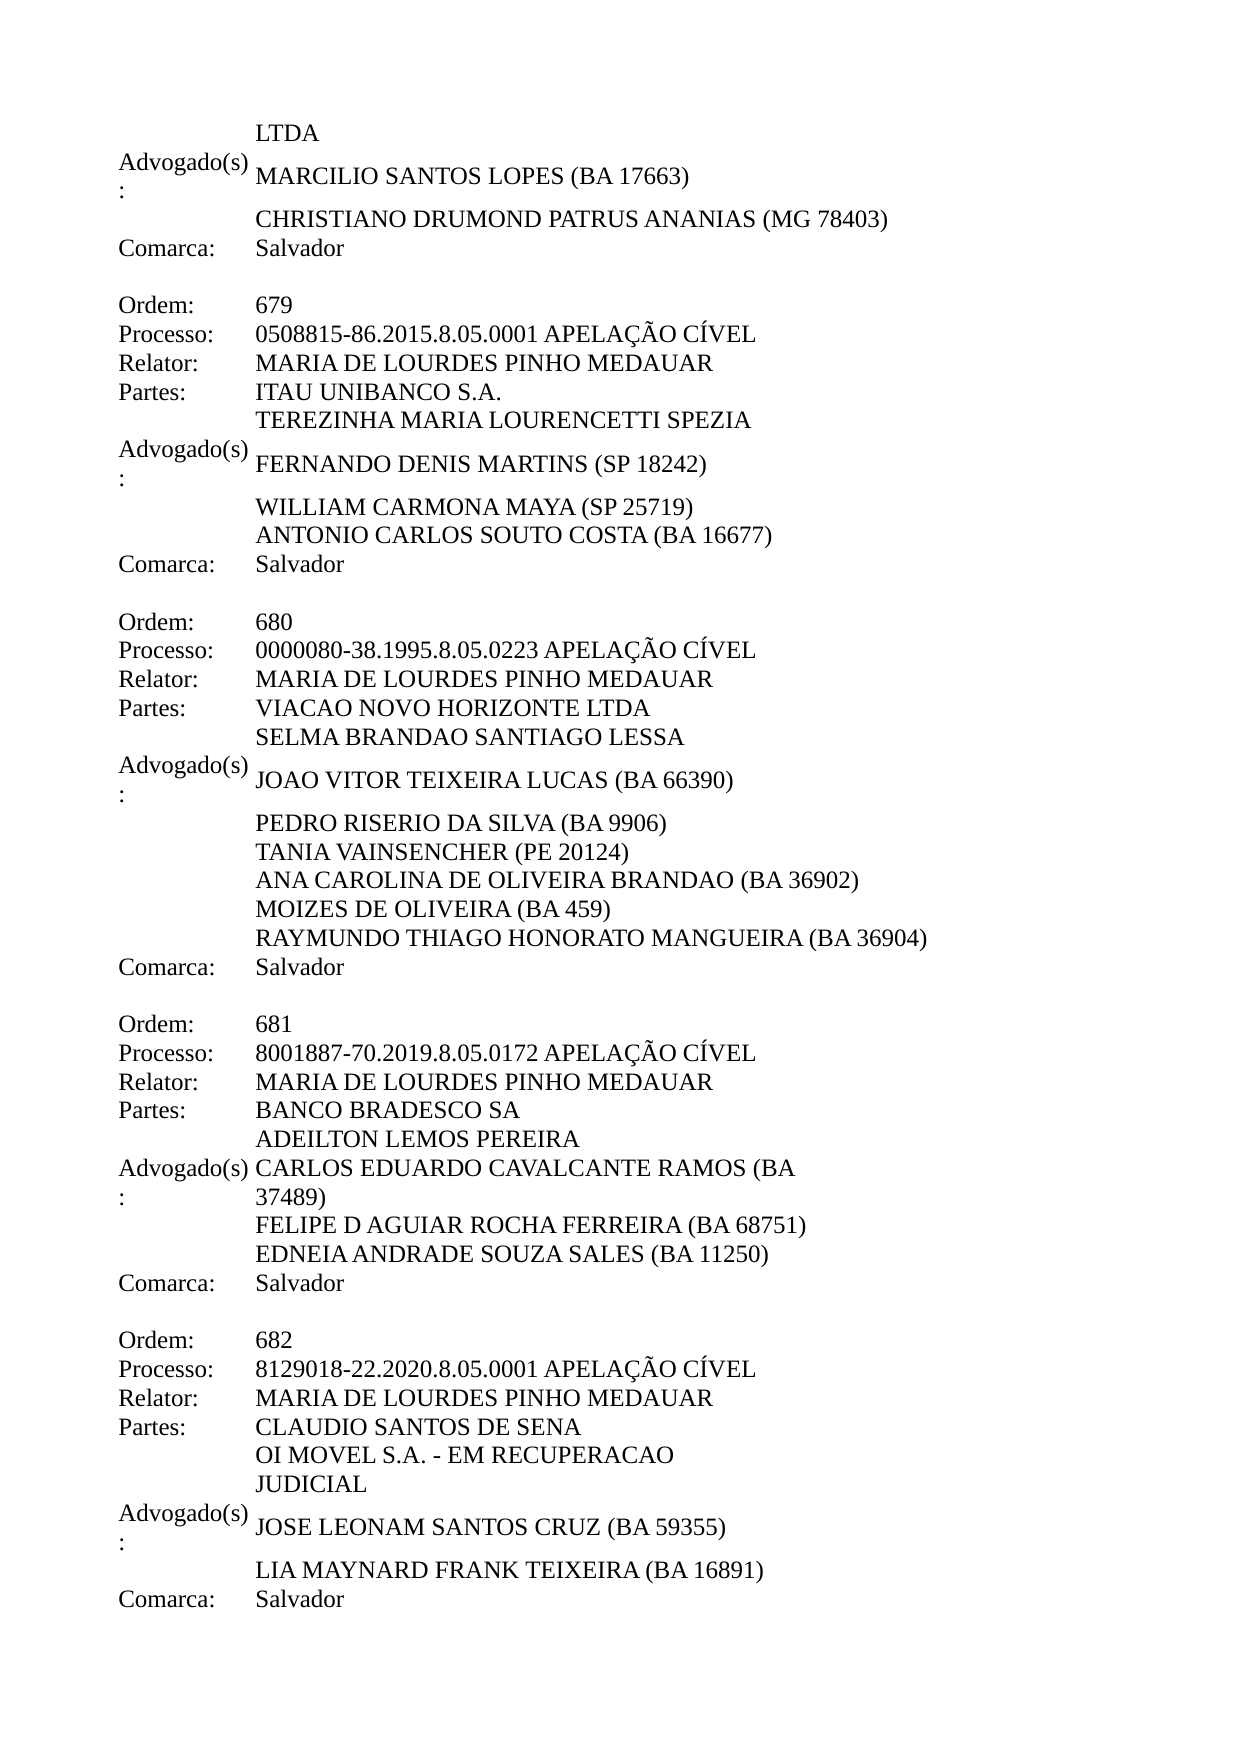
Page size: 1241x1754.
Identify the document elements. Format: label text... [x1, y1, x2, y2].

table_cell 8129018-22.2020.8.05.0001 APELAÇÃO CÍVEL [255, 1354, 792, 1383]
table_header 679 [255, 291, 773, 319]
table_cell JOAO VITOR TEIXEIRA LUCAS (BA 66390) [255, 751, 928, 808]
table_cell MARIA DE LOURDES PINHO MEDAUAR [255, 1067, 871, 1096]
table_cell [118, 492, 255, 521]
table_cell FERNANDO DENIS MARTINS (SP 18242) [255, 434, 773, 492]
table_cell MARIA DE LOURDES PINHO MEDAUAR [255, 348, 773, 377]
table_cell TANIA VAINSENCHER (PE 20124) [255, 837, 928, 866]
table_cell Processo: [118, 1038, 255, 1067]
table_cell Advogado(s): [118, 1498, 255, 1556]
table_cell [118, 808, 255, 837]
table_cell MOIZES DE OLIVEIRA (BA 459) [255, 894, 928, 923]
table_cell 0508815-86.2015.8.05.0001 APELAÇÃO CÍVEL [255, 319, 773, 348]
table_cell LIA MAYNARD FRANK TEIXEIRA (BA 16891) [255, 1556, 792, 1584]
table_cell [118, 1239, 255, 1268]
table_cell Processo: [118, 636, 255, 664]
table_cell WILLIAM CARMONA MAYA (SP 25719) [255, 492, 773, 521]
table_cell ADEILTON LEMOS PEREIRA [255, 1124, 871, 1153]
table_cell Processo: [118, 319, 255, 348]
table_cell [118, 1441, 255, 1498]
table_cell TEREZINHA MARIA LOURENCETTI SPEZIA [255, 406, 773, 434]
table_cell [118, 923, 255, 952]
table_cell RAYMUNDO THIAGO HONORATO MANGUEIRA (BA 36904) [255, 923, 928, 952]
table_cell [118, 1211, 255, 1239]
table_cell FELIPE D AGUIAR ROCHA FERREIRA (BA 68751) [255, 1211, 871, 1239]
table_cell [118, 521, 255, 549]
table_cell VIACAO NOVO HORIZONTE LTDA [255, 693, 928, 722]
table_cell Relator: [118, 1383, 255, 1412]
table_cell Comarca: [118, 952, 255, 981]
table_cell CARLOS EDUARDO CAVALCANTE RAMOS (BA 37489) [255, 1153, 871, 1211]
table_cell Advogado(s): [118, 147, 255, 204]
table_cell Advogado(s): [118, 751, 255, 808]
table_header 682 [255, 1326, 792, 1354]
table_header 680 [255, 607, 928, 636]
table_cell 0000080-38.1995.8.05.0223 APELAÇÃO CÍVEL [255, 636, 928, 664]
table_header Ordem: [118, 607, 255, 636]
table_cell Relator: [118, 664, 255, 693]
table_cell Comarca: [118, 549, 255, 578]
table_cell [118, 837, 255, 866]
table_cell Comarca: [118, 233, 255, 262]
table_cell Relator: [118, 348, 255, 377]
table_cell MARCILIO SANTOS LOPES (BA 17663) [255, 147, 932, 204]
table_header Ordem: [118, 291, 255, 319]
table_cell CLAUDIO SANTOS DE SENA [255, 1412, 792, 1441]
table_cell ITAU UNIBANCO S.A. [255, 377, 773, 406]
table_cell PEDRO RISERIO DA SILVA (BA 9906) [255, 808, 928, 837]
table_cell Partes: [118, 377, 255, 406]
table_cell Partes: [118, 1412, 255, 1441]
table_cell [118, 866, 255, 894]
table_header Ordem: [118, 1009, 255, 1038]
table_cell JOSE LEONAM SANTOS CRUZ (BA 59355) [255, 1498, 792, 1556]
table_cell LTDA [255, 118, 932, 147]
table_cell Comarca: [118, 1268, 255, 1297]
table_cell Processo: [118, 1354, 255, 1383]
table_cell Advogado(s): [118, 434, 255, 492]
table_cell OI MOVEL S.A. - EM RECUPERACAO JUDICIAL [255, 1441, 792, 1498]
table_cell CHRISTIANO DRUMOND PATRUS ANANIAS (MG 78403) [255, 204, 932, 233]
table_cell Partes: [118, 1096, 255, 1124]
table_cell BANCO BRADESCO SA [255, 1096, 871, 1124]
table_cell SELMA BRANDAO SANTIAGO LESSA [255, 722, 928, 751]
table_cell Advogado(s): [118, 1153, 255, 1211]
table_cell MARIA DE LOURDES PINHO MEDAUAR [255, 664, 928, 693]
table_header Ordem: [118, 1326, 255, 1354]
table_cell [118, 894, 255, 923]
table_header 681 [255, 1009, 871, 1038]
table_cell Relator: [118, 1067, 255, 1096]
table_cell [118, 406, 255, 434]
table_cell ANTONIO CARLOS SOUTO COSTA (BA 16677) [255, 521, 773, 549]
table_cell Comarca: [118, 1584, 255, 1613]
table_cell [118, 204, 255, 233]
table_cell ANA CAROLINA DE OLIVEIRA BRANDAO (BA 36902) [255, 866, 928, 894]
table_cell Salvador [255, 1584, 792, 1613]
table_cell EDNEIA ANDRADE SOUZA SALES (BA 11250) [255, 1239, 871, 1268]
table_cell 8001887-70.2019.8.05.0172 APELAÇÃO CÍVEL [255, 1038, 871, 1067]
table_cell Salvador [255, 233, 932, 262]
table_cell [118, 1556, 255, 1584]
table_cell [118, 1124, 255, 1153]
table_cell MARIA DE LOURDES PINHO MEDAUAR [255, 1383, 792, 1412]
table_cell [118, 722, 255, 751]
table_cell Salvador [255, 549, 773, 578]
table_cell Partes: [118, 693, 255, 722]
table_cell Salvador [255, 952, 928, 981]
table_cell Salvador [255, 1268, 871, 1297]
table_cell [118, 118, 255, 147]
